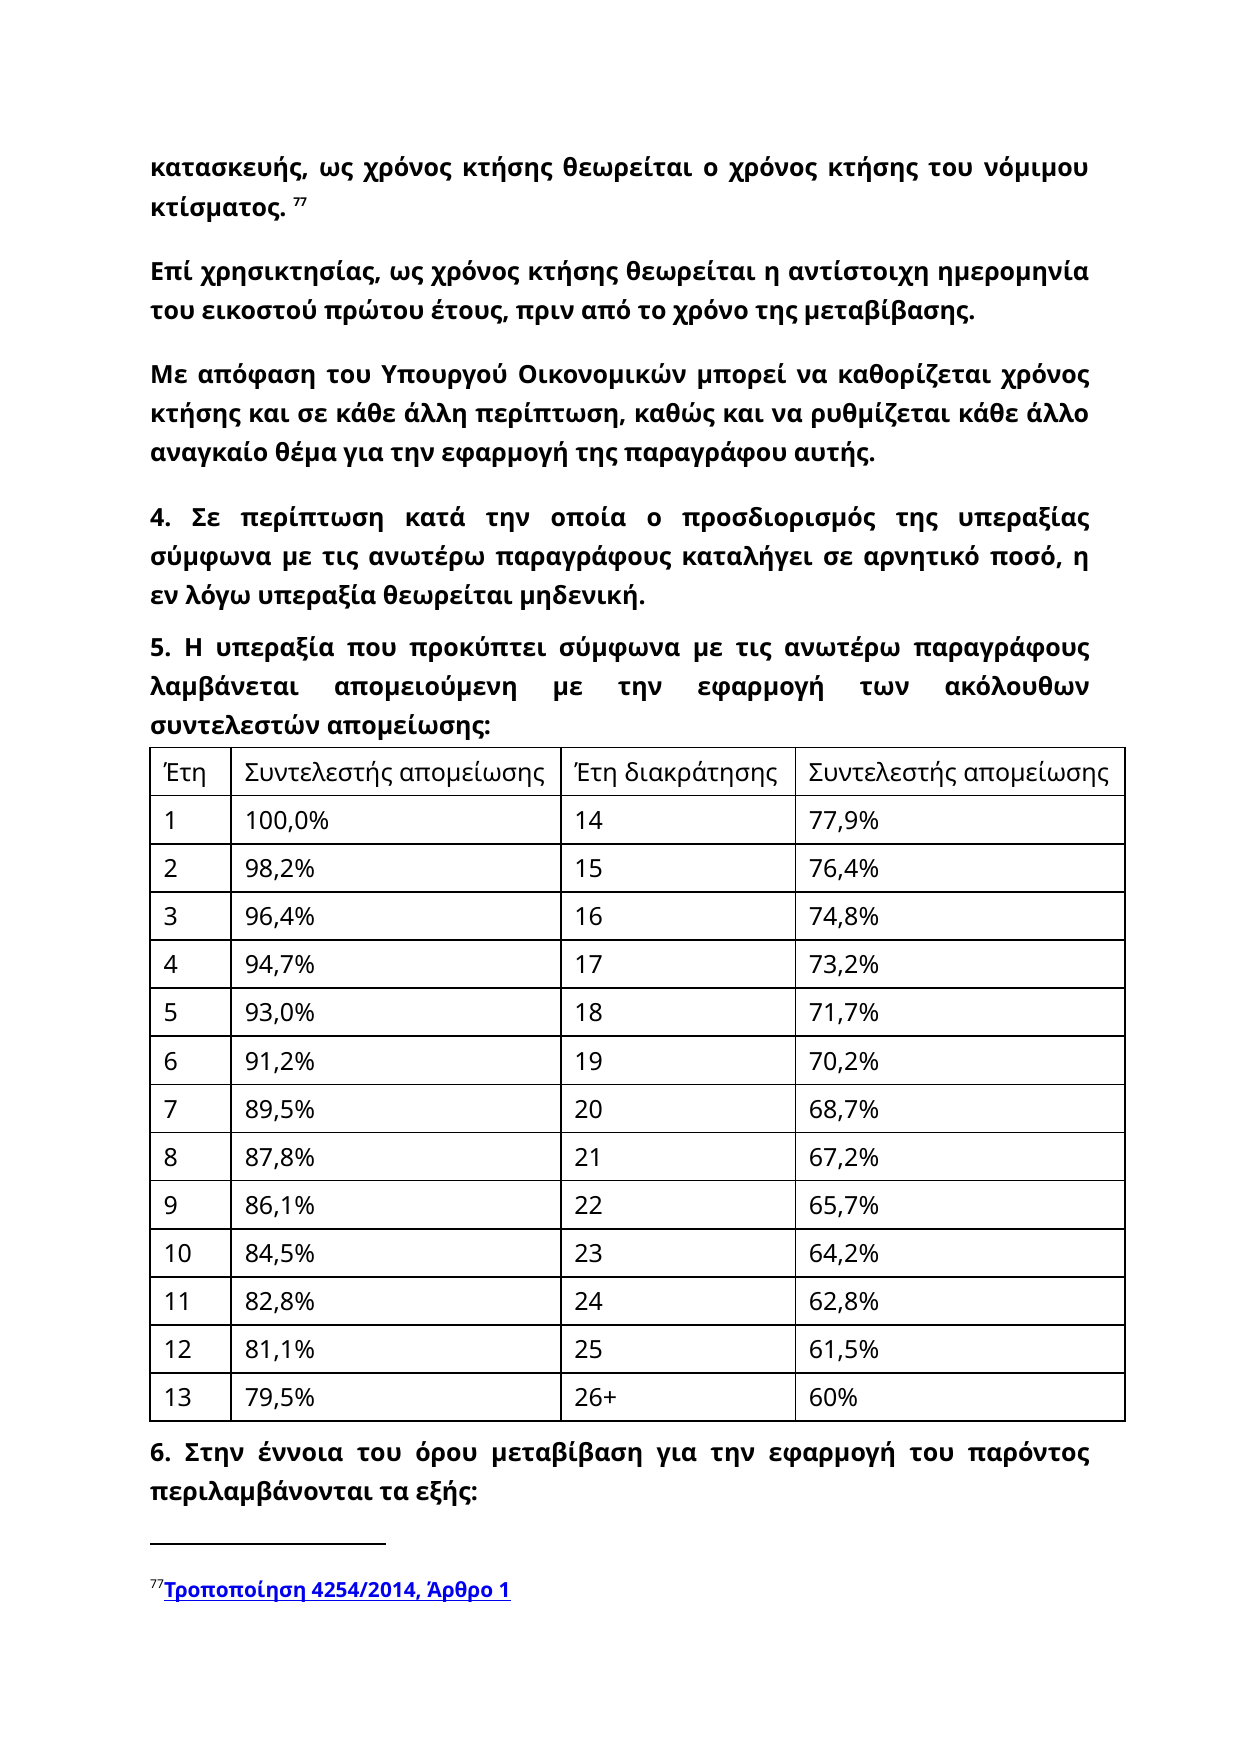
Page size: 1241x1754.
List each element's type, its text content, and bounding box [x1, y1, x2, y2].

table_cell 15 [562, 845, 795, 891]
table_cell 61,5% [796, 1326, 1124, 1372]
table_cell 98,2% [232, 845, 560, 891]
table_cell 77,9% [796, 796, 1124, 843]
table_cell 65,7% [796, 1181, 1124, 1228]
table_cell 96,4% [232, 893, 560, 939]
table_cell 87,8% [232, 1133, 560, 1180]
table_cell 60% [796, 1374, 1124, 1420]
table_cell 14 [562, 796, 795, 843]
table_cell 62,8% [796, 1278, 1124, 1324]
table_cell 93,0% [232, 989, 560, 1035]
table_cell 79,5% [232, 1374, 560, 1420]
table_cell 23 [562, 1230, 795, 1276]
table_cell 91,2% [232, 1037, 560, 1083]
table_cell 70,2% [796, 1037, 1124, 1083]
table_cell 24 [562, 1278, 795, 1324]
table_cell 76,4% [796, 845, 1124, 891]
table_cell 9 [151, 1181, 230, 1228]
table_cell 6 [151, 1037, 230, 1083]
table_header Συντελεστής απομείωσης [232, 748, 560, 795]
table_cell 25 [562, 1326, 795, 1372]
table_cell 21 [562, 1133, 795, 1180]
table_cell 94,7% [232, 941, 560, 987]
text 5. Η υπεραξία που προκύπτει σύμφωνα με τις ανωτέρω παραγράφους λαμβάνεται απομειούμενη με την εφαρμογή των ακόλουθων συντελεστών απομείωσης: [150, 629, 1090, 742]
table_cell 1 [151, 796, 230, 843]
table_cell 17 [562, 941, 795, 987]
table_cell 5 [151, 989, 230, 1035]
table_cell 8 [151, 1133, 230, 1180]
table_cell 26+ [562, 1374, 795, 1420]
table_cell 64,2% [796, 1230, 1124, 1276]
table_cell 73,2% [796, 941, 1124, 987]
table_cell 67,2% [796, 1133, 1124, 1180]
table_cell 100,0% [232, 796, 560, 843]
table_cell 2 [151, 845, 230, 891]
table_cell 7 [151, 1085, 230, 1132]
text Επί χρησικτησίας, ως χρόνος κτήσης θεωρείται η αντίστοιχη ημερομηνία του εικοστού πρώτου έτους, πριν από το χρόνο της μεταβίβασης. [150, 253, 1090, 327]
table_cell 86,1% [232, 1181, 560, 1228]
text Με απόφαση του Υπουργού Οικονομικών μπορεί να καθορίζεται χρόνος κτήσης και σε κάθε άλλη περίπτωση, καθώς και να ρυθμίζεται κάθε άλλο αναγκαίο θέμα για την εφαρμογή της παραγράφου αυτής. [150, 357, 1090, 469]
table_cell 12 [151, 1326, 230, 1372]
table_cell 10 [151, 1230, 230, 1276]
text Τροποποίηση 4254/2014, Άρθρο 1 [150, 1576, 1090, 1604]
table_header Έτη [151, 748, 230, 795]
table_cell 11 [151, 1278, 230, 1324]
table_cell 22 [562, 1181, 795, 1228]
table_cell 16 [562, 893, 795, 939]
table_cell 13 [151, 1374, 230, 1420]
table_cell 84,5% [232, 1230, 560, 1276]
table_header Έτη διακράτησης [562, 748, 795, 795]
table_cell 82,8% [232, 1278, 560, 1324]
table_cell 18 [562, 989, 795, 1035]
table_cell 4 [151, 941, 230, 987]
table_cell 71,7% [796, 989, 1124, 1035]
table_cell 19 [562, 1037, 795, 1083]
text 6. Στην έννοια του όρου μεταβίβαση για την εφαρμογή του παρόντος περιλαμβάνονται τα εξής: [150, 1434, 1090, 1508]
table_cell 68,7% [796, 1085, 1124, 1132]
table_cell 74,8% [796, 893, 1124, 939]
table_cell 3 [151, 893, 230, 939]
text 4. Σε περίπτωση κατά την οποία ο προσδιορισμός της υπεραξίας σύμφωνα με τις ανωτέρω παραγράφους καταλήγει σε αρνητικό ποσό, η εν λόγω υπεραξία θεωρείται μηδενική. [150, 499, 1090, 612]
table_cell 89,5% [232, 1085, 560, 1132]
text κατασκευής, ως χρόνος κτήσης θεωρείται ο χρόνος κτήσης του νόμιμου κτίσματος. [150, 150, 1090, 223]
table_header Συντελεστής απομείωσης [796, 748, 1124, 795]
table_cell 81,1% [232, 1326, 560, 1372]
table_cell 20 [562, 1085, 795, 1132]
